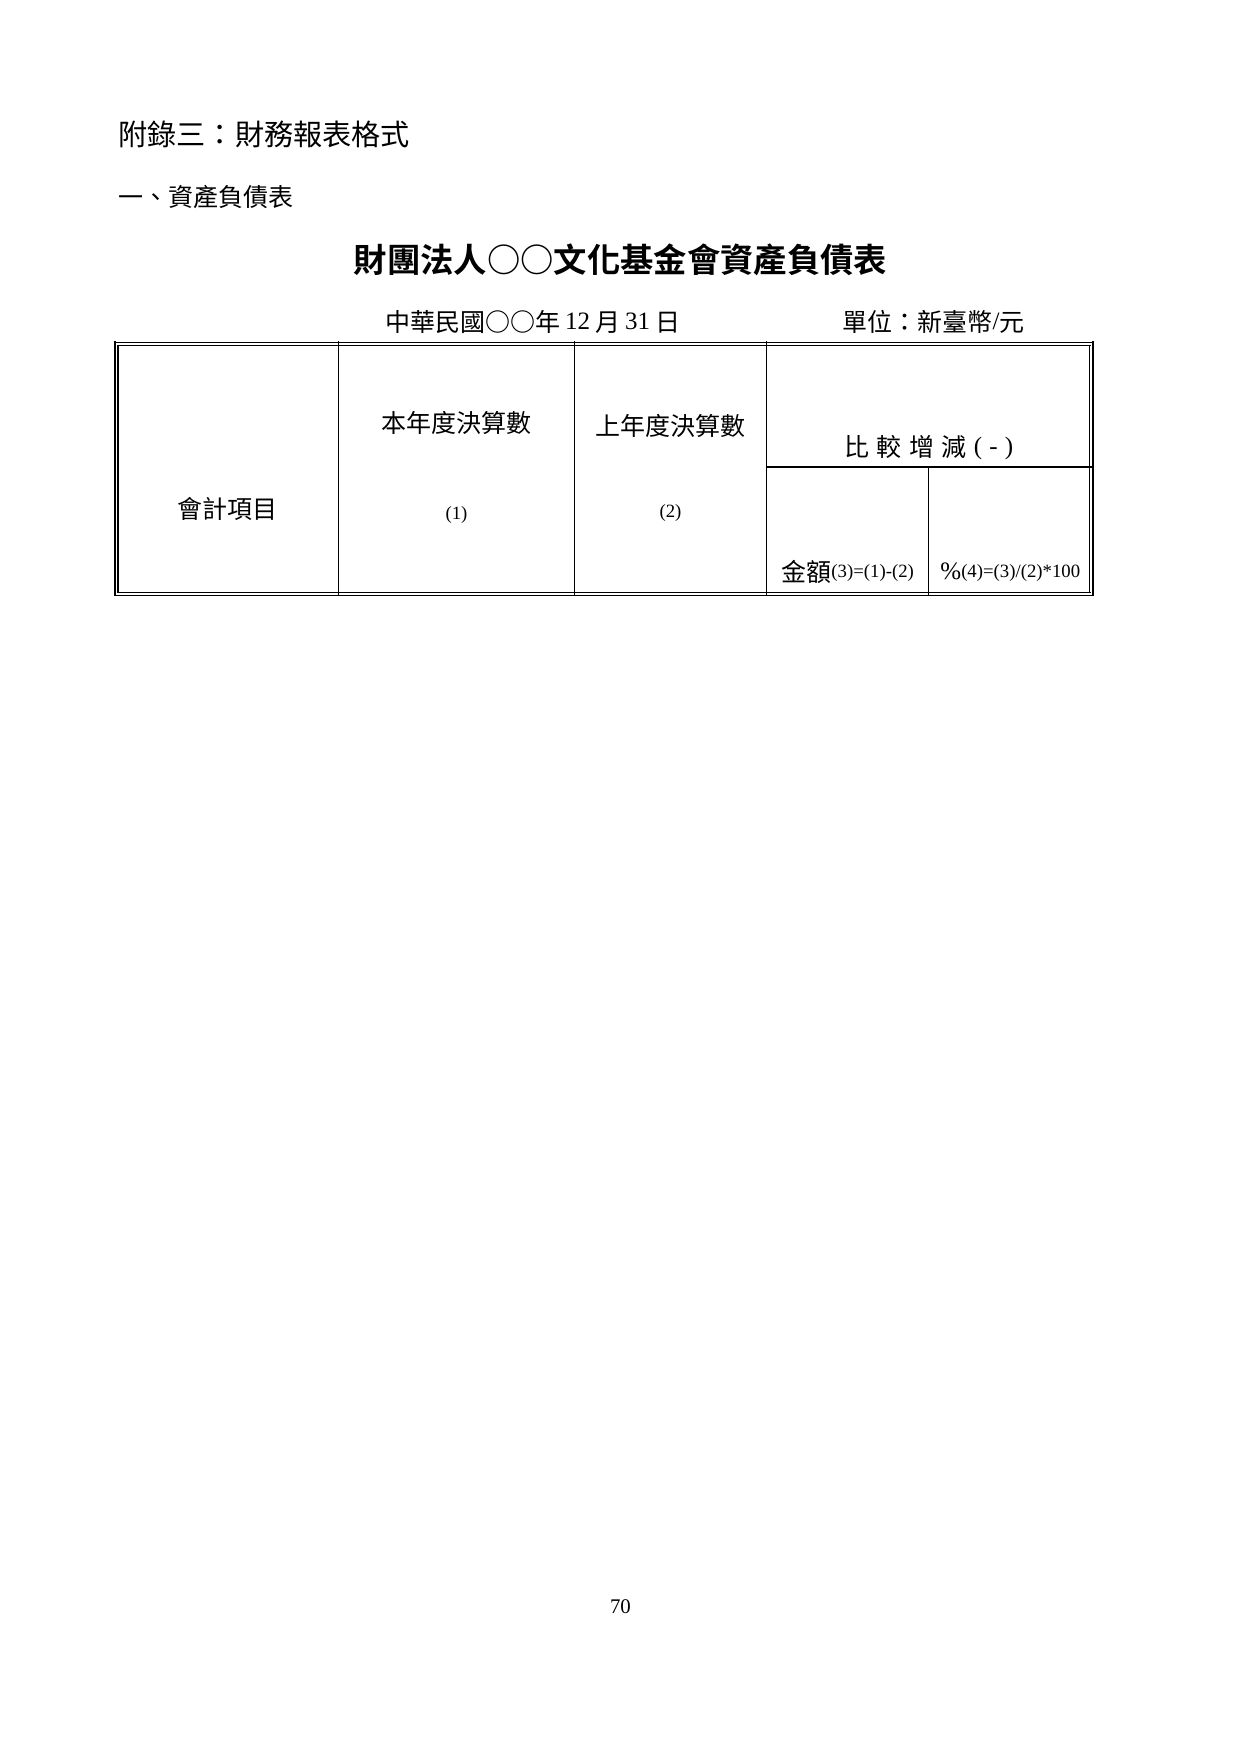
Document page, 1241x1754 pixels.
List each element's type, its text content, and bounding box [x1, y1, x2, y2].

table_cell %(4)=(3)/(2)*100 [929, 468, 1089, 591]
table_header 比較增減(-) [767, 346, 1089, 466]
table_header 上年度決算數 (2) [575, 346, 766, 591]
table_header 本年度決算數 (1) [339, 346, 574, 591]
text 財團法人○○文化基金會資產負債表 [118, 216, 1122, 279]
table_header 會計項目 [119, 346, 338, 591]
text 附錄三：財務報表格式 [118, 91, 1122, 154]
text 中華民國○○年12月31日 單位：新臺幣/元 [118, 279, 1172, 341]
table_cell 金額(3)=(1)-(2) [767, 468, 928, 591]
text 一、資產負債表 [118, 154, 1072, 216]
